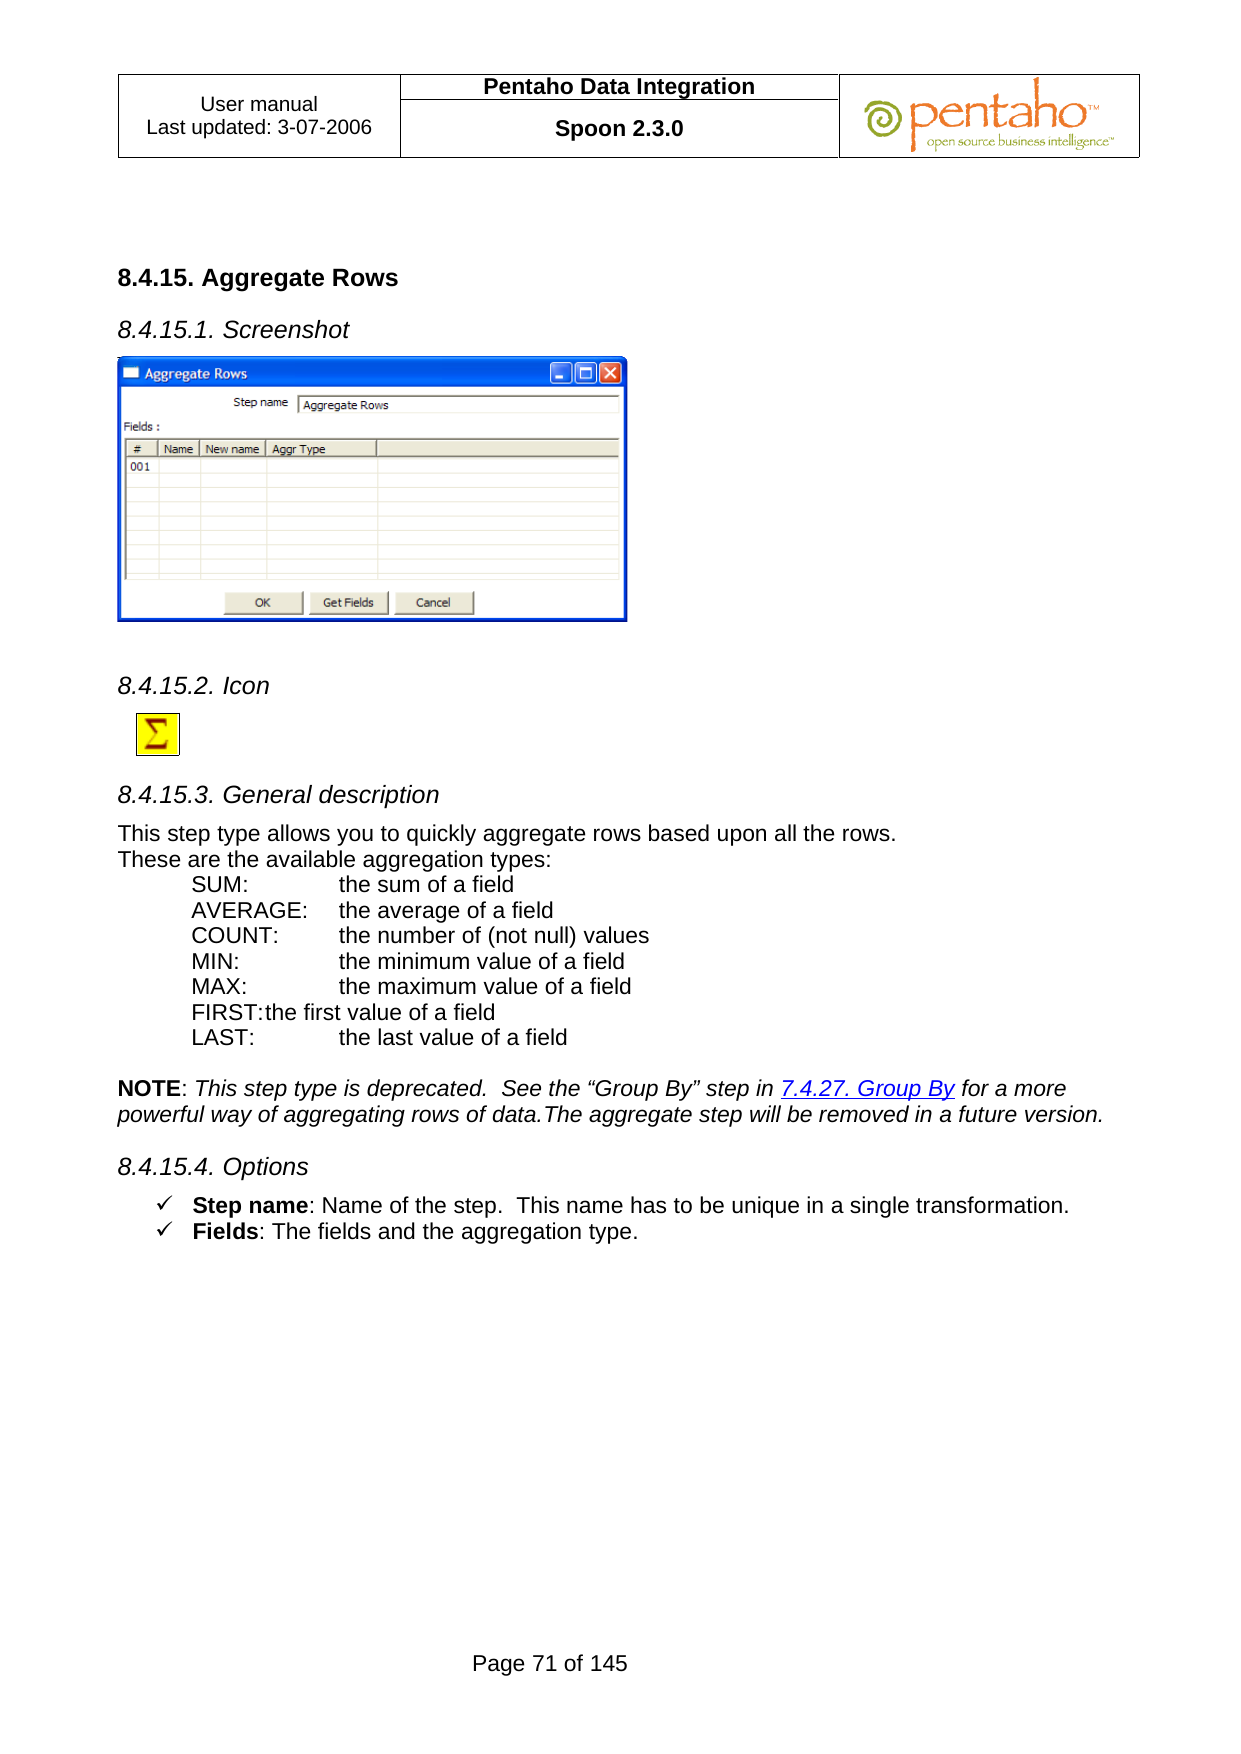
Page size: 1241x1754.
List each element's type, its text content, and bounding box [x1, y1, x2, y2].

text COUNT: the number of (not null) values [117, 923, 1137, 948]
subtitle Icon [117, 672, 1137, 700]
text SUM: the sum of a field [117, 872, 1137, 897]
subtitle Aggregate Rows [117, 263, 1137, 291]
text This step type allows you to quickly aggregate rows based upon all the rows. [117, 821, 1137, 846]
list Step name: Name of the step. This name has to be unique in a single transformation. [155, 1193, 1137, 1218]
subtitle Options [117, 1152, 1137, 1180]
text These are the available aggregation types: [117, 846, 1137, 872]
subtitle Screenshot [117, 316, 1137, 344]
text AVERAGE: the average of a field [117, 897, 1137, 923]
text LAST: the last value of a field [117, 1025, 1137, 1051]
text FIRST: the first value of a field [117, 999, 1137, 1025]
list Fields: The fields and the aggregation type. [155, 1218, 1137, 1244]
picture [117, 356, 628, 622]
text MIN: the minimum value of a field [117, 948, 1137, 974]
text MAX: the maximum value of a field [117, 974, 1137, 999]
subtitle General description [117, 780, 1137, 808]
text NOTE: This step type is deprecated. See the “Group By” step in 7.4.27. Group By for a more powerful way of aggregating rows of data.The aggregate step will be removed in a future version. [117, 1076, 1137, 1127]
